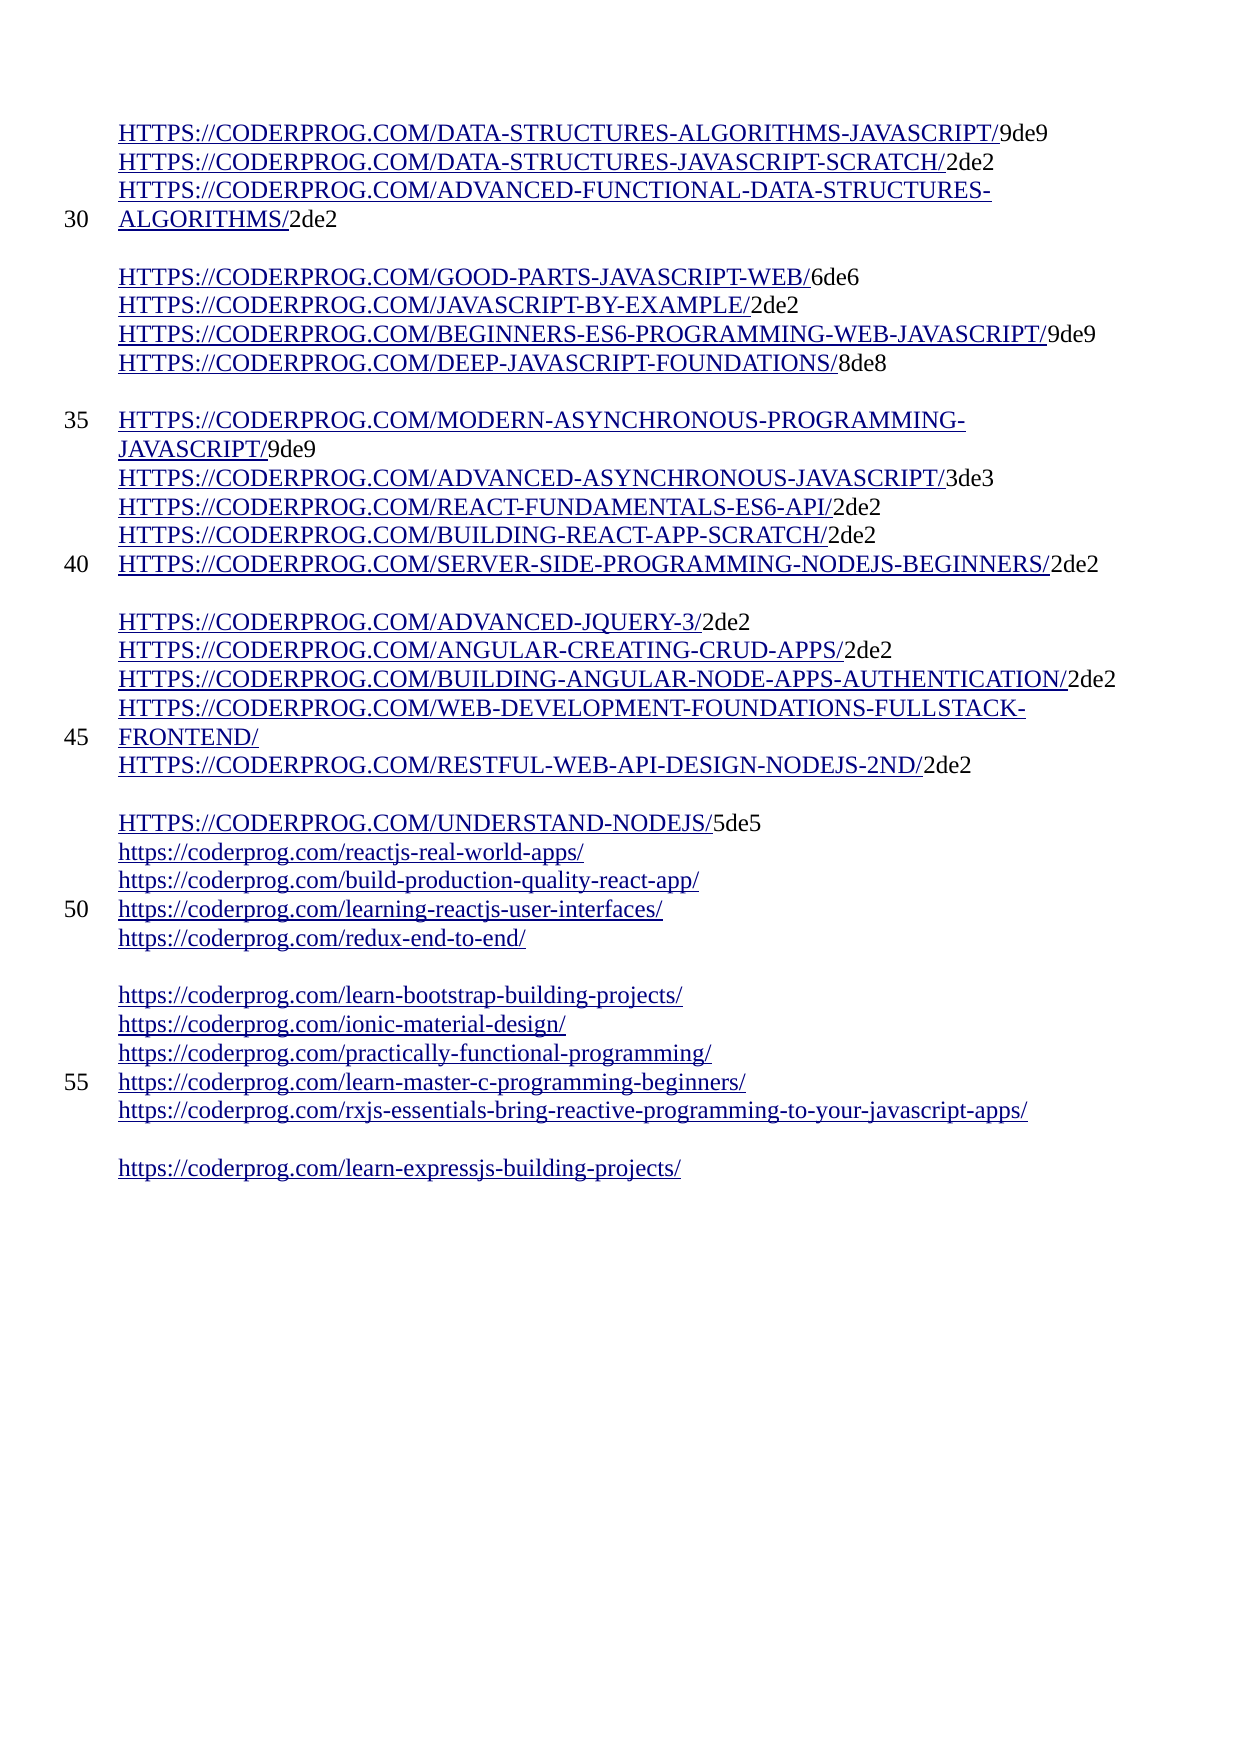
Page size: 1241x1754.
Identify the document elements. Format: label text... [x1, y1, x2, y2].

text HTTPS://CODERPROG.COM/DATA-STRUCTURES-ALGORITHMS-JAVASCRIPT/9de9 [118, 118, 1122, 147]
text HTTPS://CODERPROG.COM/BEGINNERS-ES6-PROGRAMMING-WEB-JAVASCRIPT/9de9 [118, 319, 1122, 348]
text https://coderprog.com/rxjs-essentials-bring-reactive-programming-to-your-javascript-apps/ [118, 1096, 1122, 1124]
text https://coderprog.com/learn-bootstrap-building-projects/ [118, 981, 1122, 1009]
text HTTPS://CODERPROG.COM/BUILDING-REACT-APP-SCRATCH/2de2 [118, 521, 1122, 549]
text HTTPS://CODERPROG.COM/REACT-FUNDAMENTALS-ES6-API/2de2 [118, 492, 1122, 521]
text HTTPS://CODERPROG.COM/ADVANCED-ASYNCHRONOUS-JAVASCRIPT/3de3 [118, 463, 1122, 492]
text https://coderprog.com/reactjs-real-world-apps/ [118, 837, 1122, 866]
text HTTPS://CODERPROG.COM/WEB-DEVELOPMENT-FOUNDATIONS-FULLSTACK-FRONTEND/ [118, 693, 1122, 751]
text https://coderprog.com/redux-end-to-end/ [118, 923, 1122, 952]
text https://coderprog.com/learning-reactjs-user-interfaces/ [118, 894, 1122, 923]
text HTTPS://CODERPROG.COM/UNDERSTAND-NODEJS/5de5 [118, 808, 1122, 837]
text HTTPS://CODERPROG.COM/ADVANCED-JQUERY-3/2de2 [118, 607, 1122, 636]
text https://coderprog.com/learn-master-c-programming-beginners/ [118, 1067, 1122, 1096]
text HTTPS://CODERPROG.COM/BUILDING-ANGULAR-NODE-APPS-AUTHENTICATION/2de2 [118, 664, 1122, 693]
text HTTPS://CODERPROG.COM/MODERN-ASYNCHRONOUS-PROGRAMMING-JAVASCRIPT/9de9 [118, 406, 1122, 463]
text HTTPS://CODERPROG.COM/DATA-STRUCTURES-JAVASCRIPT-SCRATCH/2de2 [118, 147, 1122, 176]
text HTTPS://CODERPROG.COM/ANGULAR-CREATING-CRUD-APPS/2de2 [118, 636, 1122, 664]
text HTTPS://CODERPROG.COM/JAVASCRIPT-BY-EXAMPLE/2de2 [118, 291, 1122, 319]
text HTTPS://CODERPROG.COM/SERVER-SIDE-PROGRAMMING-NODEJS-BEGINNERS/2de2 [118, 549, 1122, 578]
text https://coderprog.com/build-production-quality-react-app/ [118, 866, 1122, 894]
text HTTPS://CODERPROG.COM/RESTFUL-WEB-API-DESIGN-NODEJS-2ND/2de2 [118, 751, 1122, 779]
text HTTPS://CODERPROG.COM/DEEP-JAVASCRIPT-FOUNDATIONS/8de8 [118, 348, 1122, 377]
text https://coderprog.com/learn-expressjs-building-projects/ [118, 1153, 1122, 1182]
text HTTPS://CODERPROG.COM/ADVANCED-FUNCTIONAL-DATA-STRUCTURES-ALGORITHMS/2de2 [118, 176, 1122, 233]
text https://coderprog.com/ionic-material-design/ [118, 1009, 1122, 1038]
text HTTPS://CODERPROG.COM/GOOD-PARTS-JAVASCRIPT-WEB/6de6 [118, 262, 1122, 291]
text https://coderprog.com/practically-functional-programming/ [118, 1038, 1122, 1067]
